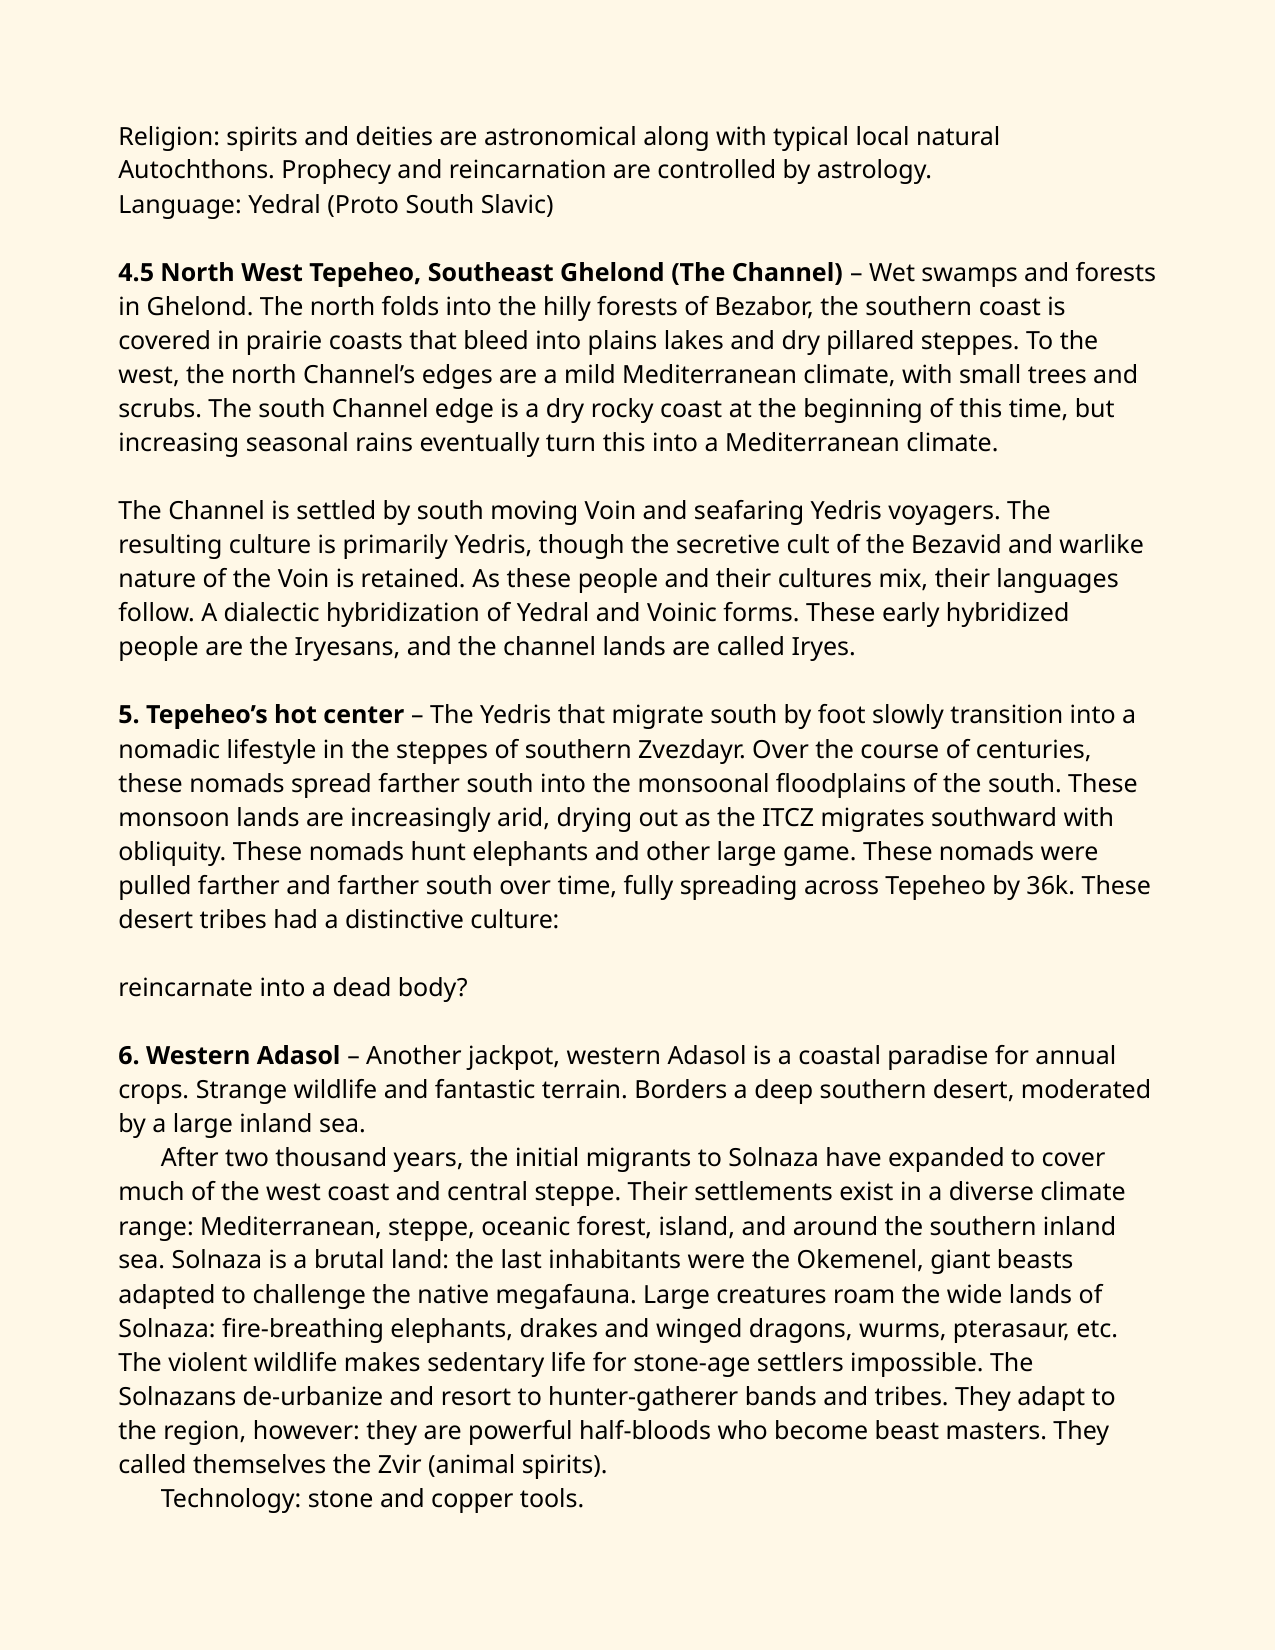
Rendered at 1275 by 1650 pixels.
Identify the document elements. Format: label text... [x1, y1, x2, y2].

text 6. Western Adasol – Another jackpot, western Adasol is a coastal paradise for annual crops. Strange wildlife and fantastic terrain. Borders a deep southern desert, moderated by a large inland sea. [118, 1038, 1157, 1140]
text Technology: stone and copper tools. [118, 1481, 1157, 1515]
text Religion: spirits and deities are astronomical along with typical local natural Autochthons. Prophecy and reincarnation are controlled by astrology. [118, 118, 1157, 186]
text 5. Tepeheo’s hot center – The Yedris that migrate south by foot slowly transition into a nomadic lifestyle in the steppes of southern Zvezdayr. Over the course of centuries, these nomads spread farther south into the monsoonal floodplains of the south. These monsoon lands are increasingly arid, drying out as the ITCZ migrates southward with obliquity. These nomads hunt elephants and other large game. These nomads were pulled farther and farther south over time, fully spreading across Tepeheo by 36k. These desert tribes had a distinctive culture: [118, 697, 1157, 936]
text reincarnate into a dead body? [118, 970, 1157, 1004]
text 4.5 North West Tepeheo, Southeast Ghelond (The Channel) – Wet swamps and forests in Ghelond. The north folds into the hilly forests of Bezabor, the southern coast is covered in prairie coasts that bleed into plains lakes and dry pillared steppes. To the west, the north Channel’s edges are a mild Mediterranean climate, with small trees and scrubs. The south Channel edge is a dry rocky coast at the beginning of this time, but increasing seasonal rains eventually turn this into a Mediterranean climate. [118, 254, 1157, 459]
text After two thousand years, the initial migrants to Solnaza have expanded to cover much of the west coast and central steppe. Their settlements exist in a diverse climate range: Mediterranean, steppe, oceanic forest, island, and around the southern inland sea. Solnaza is a brutal land: the last inhabitants were the Okemenel, giant beasts adapted to challenge the native megafauna. Large creatures roam the wide lands of Solnaza: fire-breathing elephants, drakes and winged dragons, wurms, pterasaur, etc. The violent wildlife makes sedentary life for stone-age settlers impossible. The Solnazans de-urbanize and resort to hunter-gatherer bands and tribes. They adapt to the region, however: they are powerful half-bloods who become beast masters. They called themselves the Zvir (animal spirits). [118, 1140, 1157, 1481]
text The Channel is settled by south moving Voin and seafaring Yedris voyagers. The resulting culture is primarily Yedris, though the secretive cult of the Bezavid and warlike nature of the Voin is retained. As these people and their cultures mix, their languages follow. A dialectic hybridization of Yedral and Voinic forms. These early hybridized people are the Iryesans, and the channel lands are called Iryes. [118, 493, 1157, 663]
text Language: Yedral (Proto South Slavic) [118, 186, 1157, 220]
